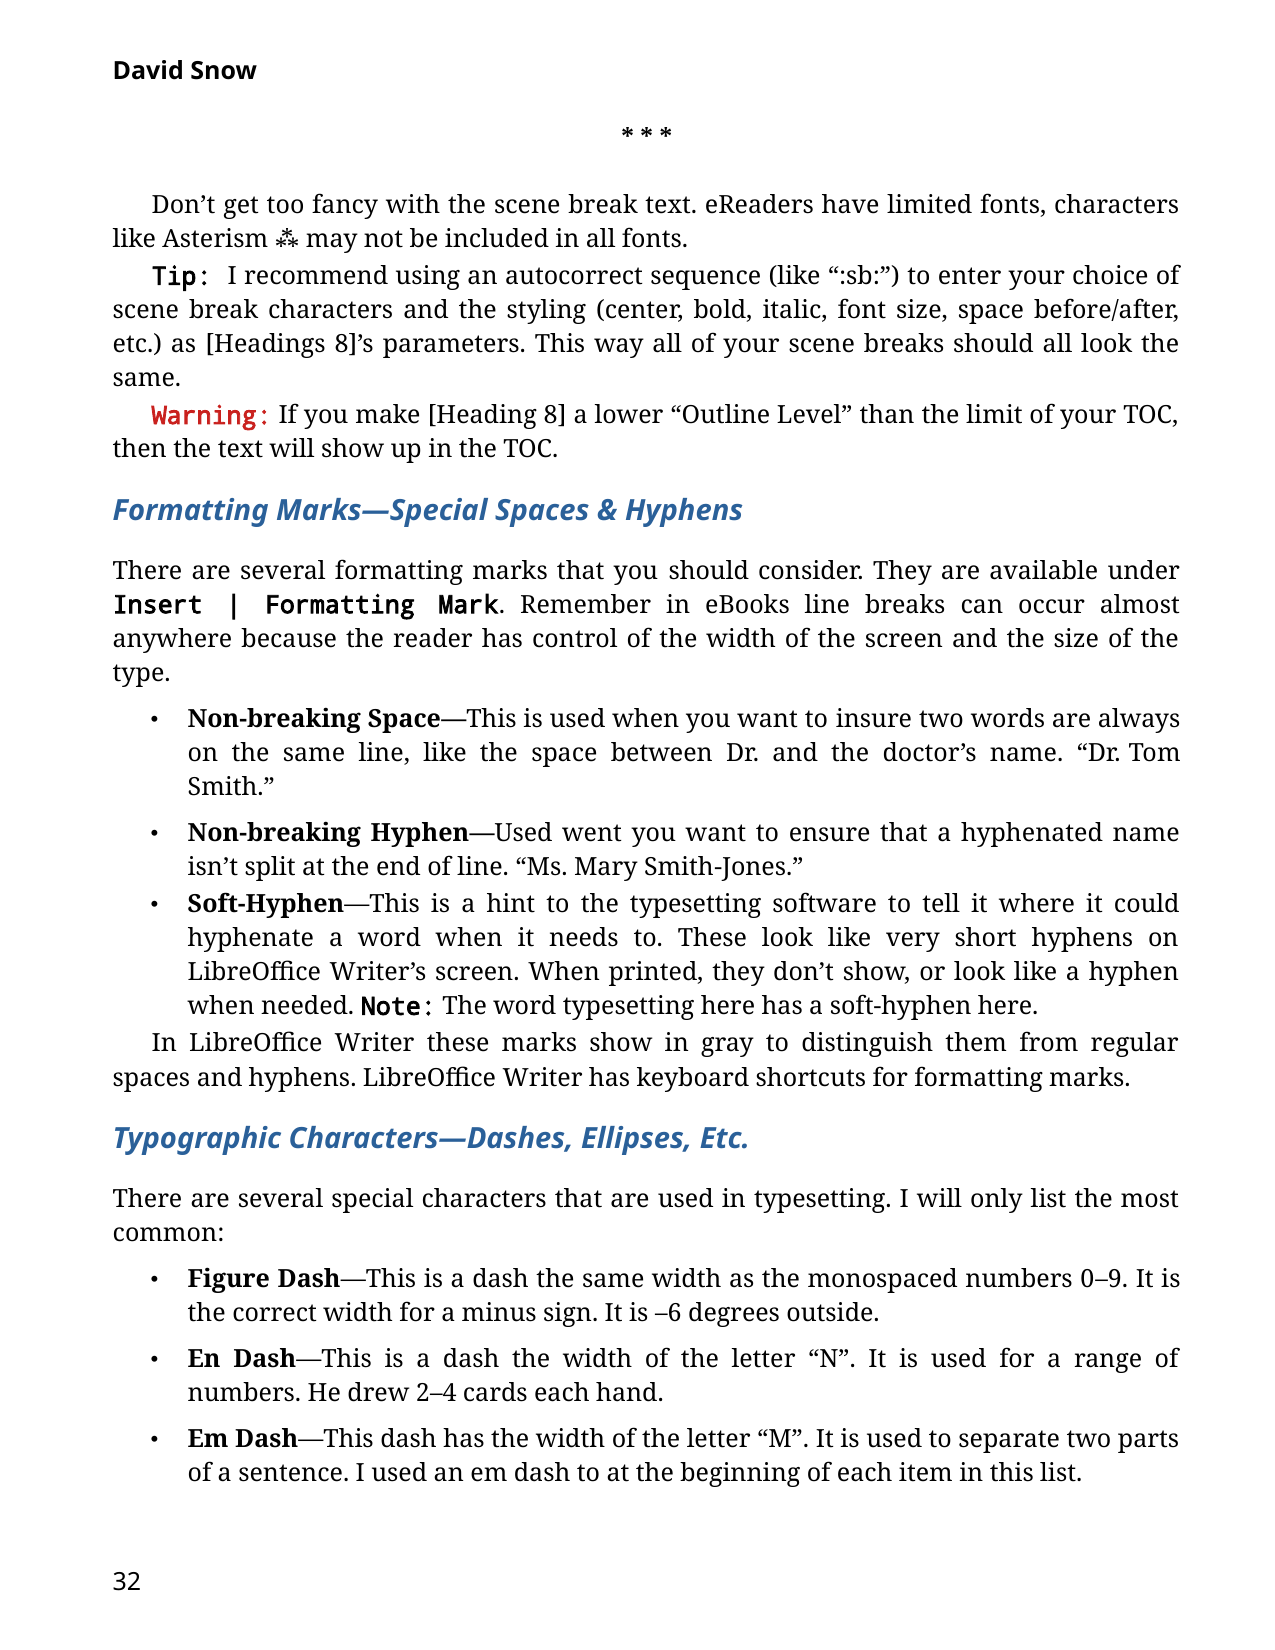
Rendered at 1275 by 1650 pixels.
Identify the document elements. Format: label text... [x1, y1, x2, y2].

list En Dash—This is a dash the width of the letter “N”. It is used for a range of numbers. He drew 2–4 cards each hand. [150, 1341, 1181, 1409]
list Figure Dash—This is a dash the same width as the monospaced numbers 0–9. It is the correct width for a minus sign. It is –6 degrees outside. [150, 1260, 1181, 1328]
text In LibreOffice Writer these marks show in gray to distinguish them from regular spaces and hyphens. LibreOffice Writer has keyboard shortcuts for formatting marks. [112, 1025, 1181, 1093]
text There are several special characters that are used in typesetting. I will only list the most common: [112, 1180, 1181, 1248]
text There are several formatting marks that you should consider. They are available under Insert | Formatting Mark. Remember in eBooks line breaks can occur almost anywhere because the reader has control of the width of the screen and the size of the type. [112, 552, 1181, 688]
list Non-breaking Hyphen—Used went you want to ensure that a hyphenated name isn’t split at the end of line. “Ms. Mary Smith‑Jones.” [150, 815, 1181, 883]
text Tip: I recommend using an autocorrect sequence (like “:sb:”) to enter your choice of scene break characters and the styling (center, bold, italic, font size, space before/after, etc.) as [Headings 8]’s parameters. This way all of your scene breaks should all look the same. [112, 258, 1181, 394]
subtitle Formatting Marks—Special spaces & hyphens [112, 489, 1181, 528]
text Warning: If you make [Heading 8] a lower “Outline Level” than the limit of your TOC, then the text will show up in the TOC. [112, 397, 1181, 465]
list Soft-Hyphen—This is a hint to the typesetting software to tell it where it could hyphenate a word when it needs to. These look like very short hyphens on LibreOffice Writer’s screen. When printed, they don’t show, or look like a hyphen when needed. Note: The word type­setting here has a soft-hyphen here. [150, 886, 1181, 1022]
text Don’t get too fancy with the scene break text. eReaders have limited fonts, characters like Asterism ⁂ may not be included in all fonts. [112, 187, 1181, 255]
subtitle * * * [112, 117, 1181, 157]
subtitle Typographic Characters—Dashes, Ellipses, Etc. [112, 1117, 1181, 1157]
list Non-breaking Space—This is used when you want to insure two words are always on the same line, like the space between Dr. and the doctor’s name. “Dr. Tom Smith.” [150, 701, 1181, 803]
list Em Dash—This dash has the width of the letter “M”. It is used to separate two parts of a sentence. I used an em dash to at the beginning of each item in this list. [150, 1421, 1181, 1489]
